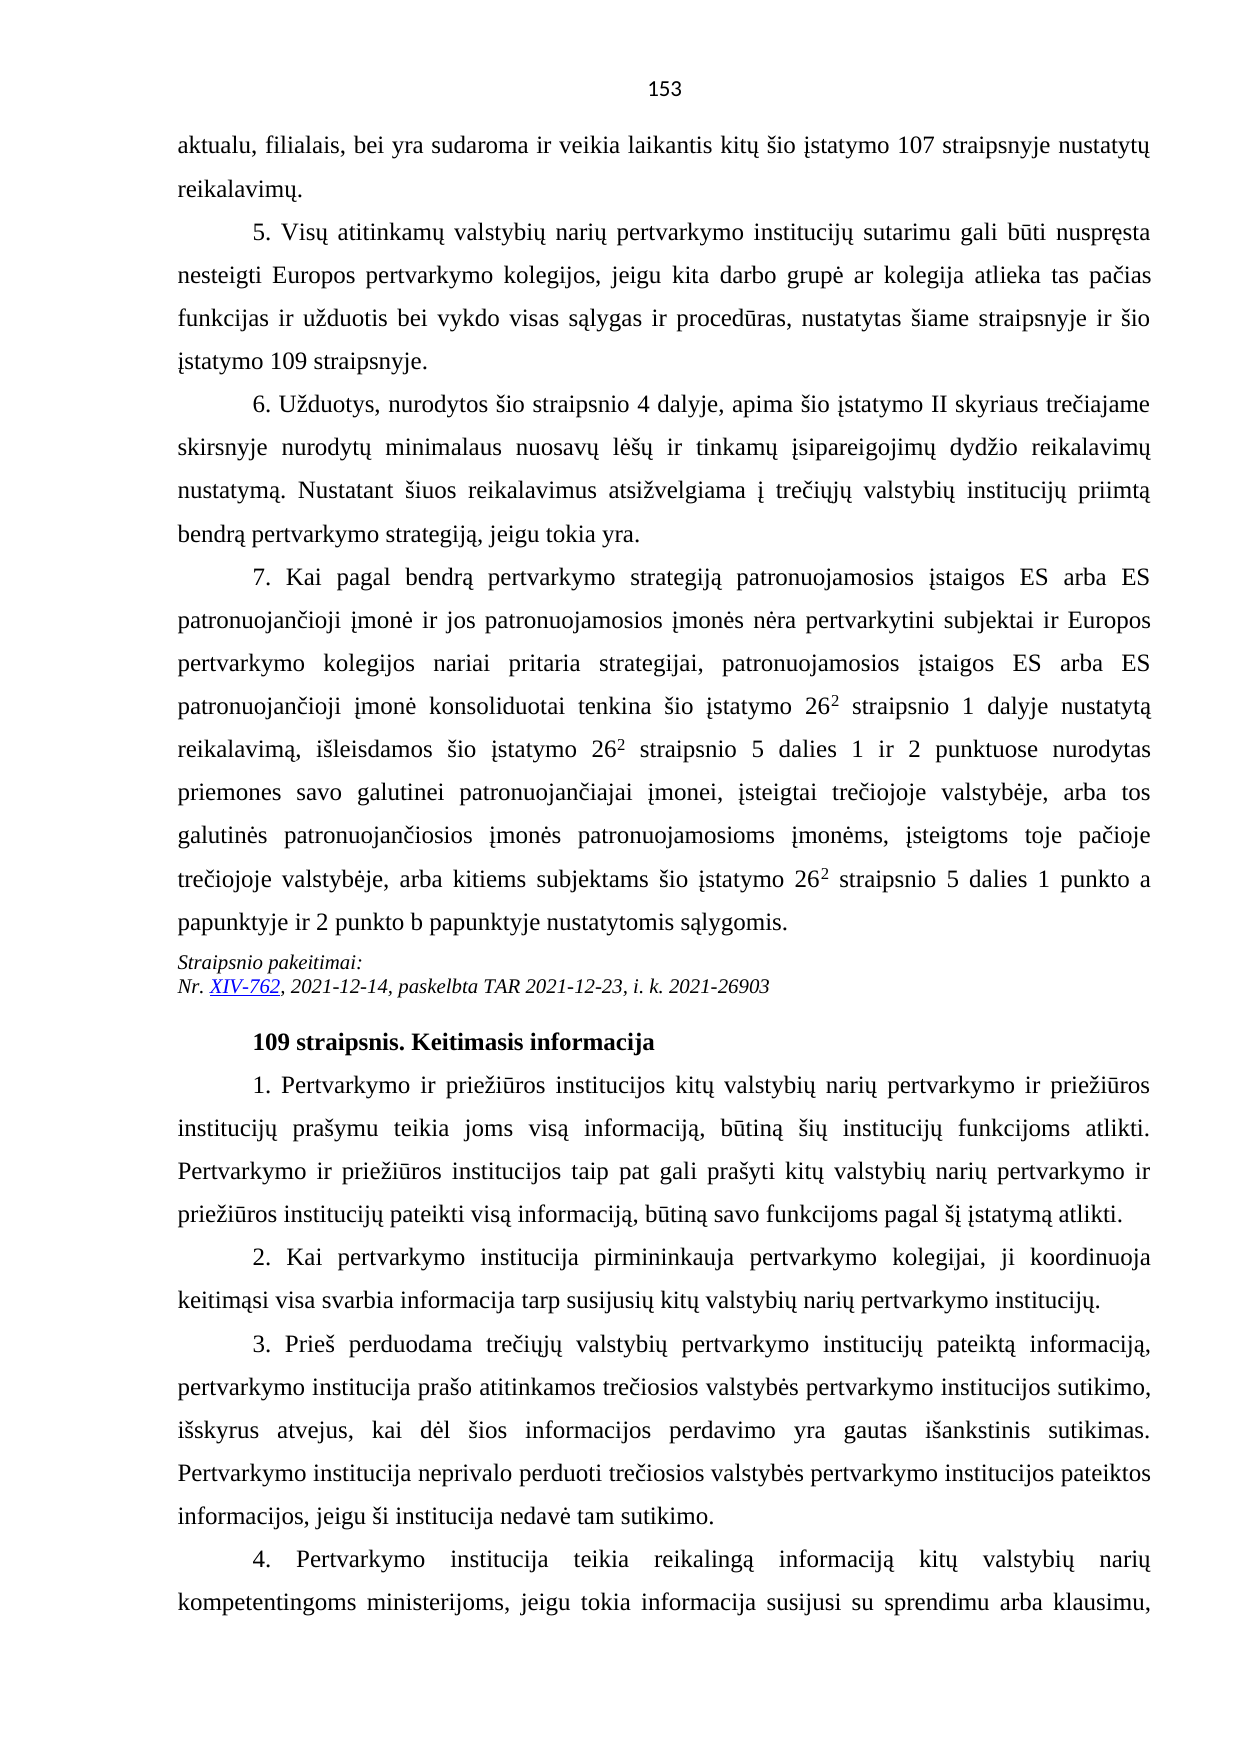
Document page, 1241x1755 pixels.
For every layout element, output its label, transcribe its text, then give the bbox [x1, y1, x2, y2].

text 3. Prieš perduodama trečiųjų valstybių pertvarkymo institucijų pateiktą informaciją, pertvarkymo institucija prašo atitinkamos trečiosios valstybės pertvarkymo institucijos sutikimo, išskyrus atvejus, kai dėl šios informacijos perdavimo yra gautas išankstinis sutikimas. Pertvarkymo institucija neprivalo perduoti trečiosios valstybės pertvarkymo institucijos pateiktos informacijos, jeigu ši institucija nedavė tam sutikimo. [177, 1329, 1152, 1530]
text 109 straipsnis. Keitimasis informacija [177, 1027, 1152, 1056]
text 6. Užduotys, nurodytos šio straipsnio 4 dalyje, apima šio įstatymo II skyriaus trečiajame skirsnyje nurodytų minimalaus nuosavų lėšų ir tinkamų įsipareigojimų dydžio reikalavimų nustatymą. Nustatant šiuos reikalavimus atsižvelgiama į trečiųjų valstybių institucijų priimtą bendrą pertvarkymo strategiją, jeigu tokia yra. [177, 389, 1152, 547]
text 5. Visų atitinkamų valstybių narių pertvarkymo institucijų sutarimu gali būti nuspręsta nesteigti Europos pertvarkymo kolegijos, jeigu kita darbo grupė ar kolegija atlieka tas pačias funkcijas ir užduotis bei vykdo visas sąlygas ir procedūras, nustatytas šiame straipsnyje ir šio įstatymo 109 straipsnyje. [177, 217, 1152, 375]
text Nr. XIV-762, 2021-12-14, paskelbta TAR 2021-12-23, i. k. 2021-26903 [177, 974, 1152, 998]
text 4. Pertvarkymo institucija teikia reikalingą informaciją kitų valstybių narių kompetentingoms ministerijoms, jeigu tokia informacija susijusi su sprendimu arba klausimu, [177, 1544, 1152, 1616]
text 2. Kai pertvarkymo institucija pirmininkauja pertvarkymo kolegijai, ji koordinuoja keitimąsi visa svarbia informacija tarp susijusių kitų valstybių narių pertvarkymo institucijų. [177, 1242, 1152, 1314]
text 7. Kai pagal bendrą pertvarkymo strategiją patronuojamosios įstaigos ES arba ES patronuojančioji įmonė ir jos patronuojamosios įmonės nėra pertvarkytini subjektai ir Europos pertvarkymo kolegijos nariai pritaria strategijai, patronuojamosios įstaigos ES arba ES patronuojančioji įmonė konsoliduotai tenkina šio įstatymo 262 straipsnio 1 dalyje nustatytą reikalavimą, išleisdamos šio įstatymo 262 straipsnio 5 dalies 1 ir 2 punktuose nurodytas priemones savo galutinei patronuojančiajai įmonei, įsteigtai trečiojoje valstybėje, arba tos galutinės patronuojančiosios įmonės patronuojamosioms įmonėms, įsteigtoms toje pačioje trečiojoje valstybėje, arba kitiems subjektams šio įstatymo 262 straipsnio 5 dalies 1 punkto a papunktyje ir 2 punkto b papunktyje nustatytomis sąlygomis. [177, 562, 1152, 936]
text aktualu, filialais, bei yra sudaroma ir veikia laikantis kitų šio įstatymo 107 straipsnyje nustatytų reikalavimų. [177, 131, 1152, 202]
text Straipsnio pakeitimai: [177, 950, 1152, 974]
text 1. Pertvarkymo ir priežiūros institucijos kitų valstybių narių pertvarkymo ir priežiūros institucijų prašymu teikia joms visą informaciją, būtiną šių institucijų funkcijoms atlikti. Pertvarkymo ir priežiūros institucijos taip pat gali prašyti kitų valstybių narių pertvarkymo ir priežiūros institucijų pateikti visą informaciją, būtiną savo funkcijoms pagal šį įstatymą atlikti. [177, 1070, 1152, 1228]
